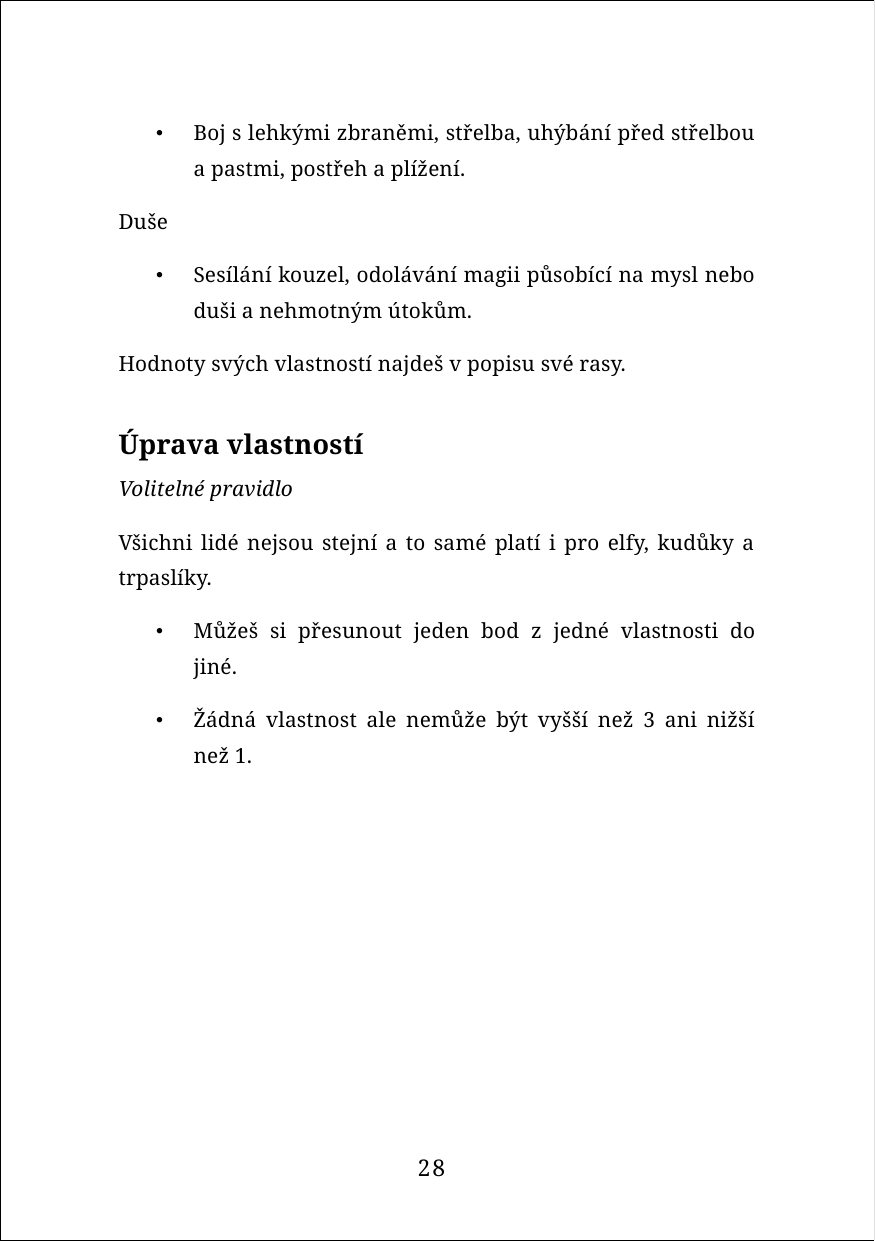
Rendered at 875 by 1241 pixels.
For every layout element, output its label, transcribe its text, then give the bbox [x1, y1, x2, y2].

list Sesílání kouzel, odolávání magii působící na mysl nebo duši a nehmotným útokům. [156, 260, 756, 324]
list Můžeš si přesunout jeden bod z jedné vlastnosti do jiné. [156, 616, 756, 680]
text Duše [118, 207, 756, 235]
subtitle Úprava vlastností [118, 426, 756, 463]
text Všichni lidé nejsou stejní a to samé platí i pro elfy, kudůky a trpaslíky. [118, 528, 756, 592]
text Volitelné pravidlo [118, 474, 756, 503]
list Boj s lehkými zbraněmi, střelba, uhýbání před střelbou a pastmi, postřeh a plížení. [156, 118, 756, 182]
text Hodnoty svých vlastností najdeš v popisu své rasy. [118, 349, 756, 377]
list Žádná vlastnost ale nemůže být vyšší než 3 ani nižší než 1. [156, 705, 756, 769]
